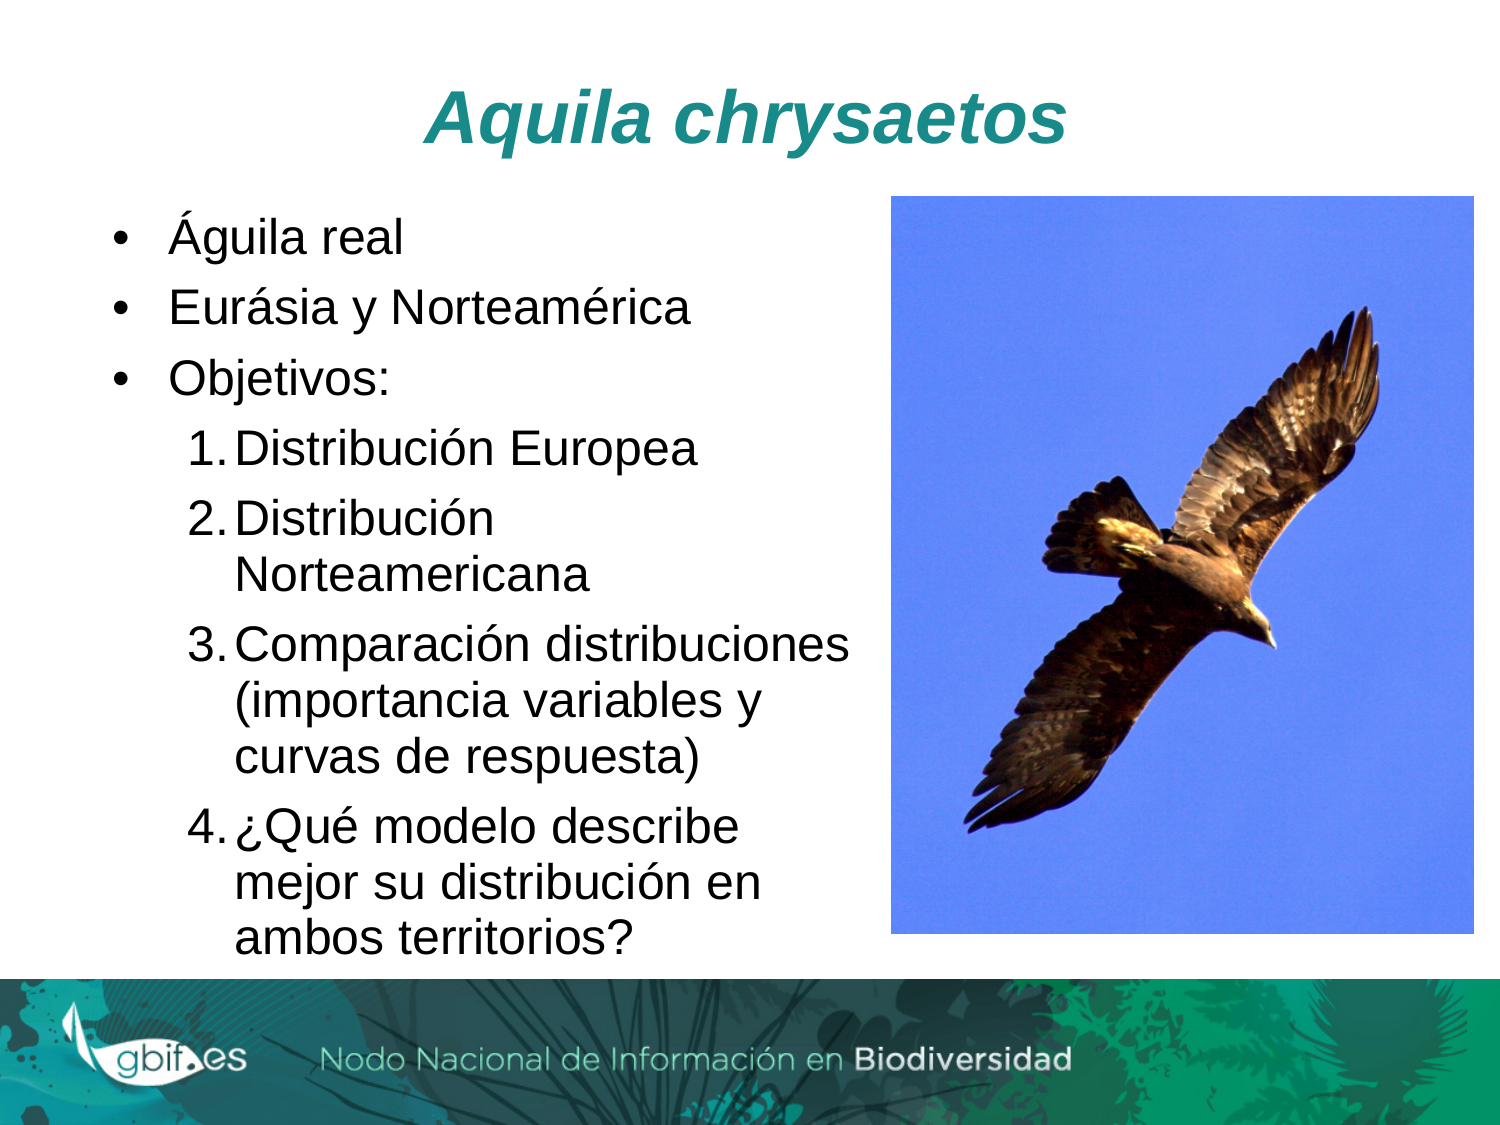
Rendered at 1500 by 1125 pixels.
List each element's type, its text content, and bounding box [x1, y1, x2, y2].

title Aquila chrysaetos [28, 46, 1466, 188]
picture [0, 979, 1500, 1125]
list Águila real Eurásia y Norteamérica Objetivos: Distribución Europea Distribución Norteamericana Comparación distribuciones (importancia variables y curvas de respuesta) ¿Qué modelo describe mejor su distribución en ambos territorios? [98, 202, 868, 955]
picture [891, 196, 1474, 934]
